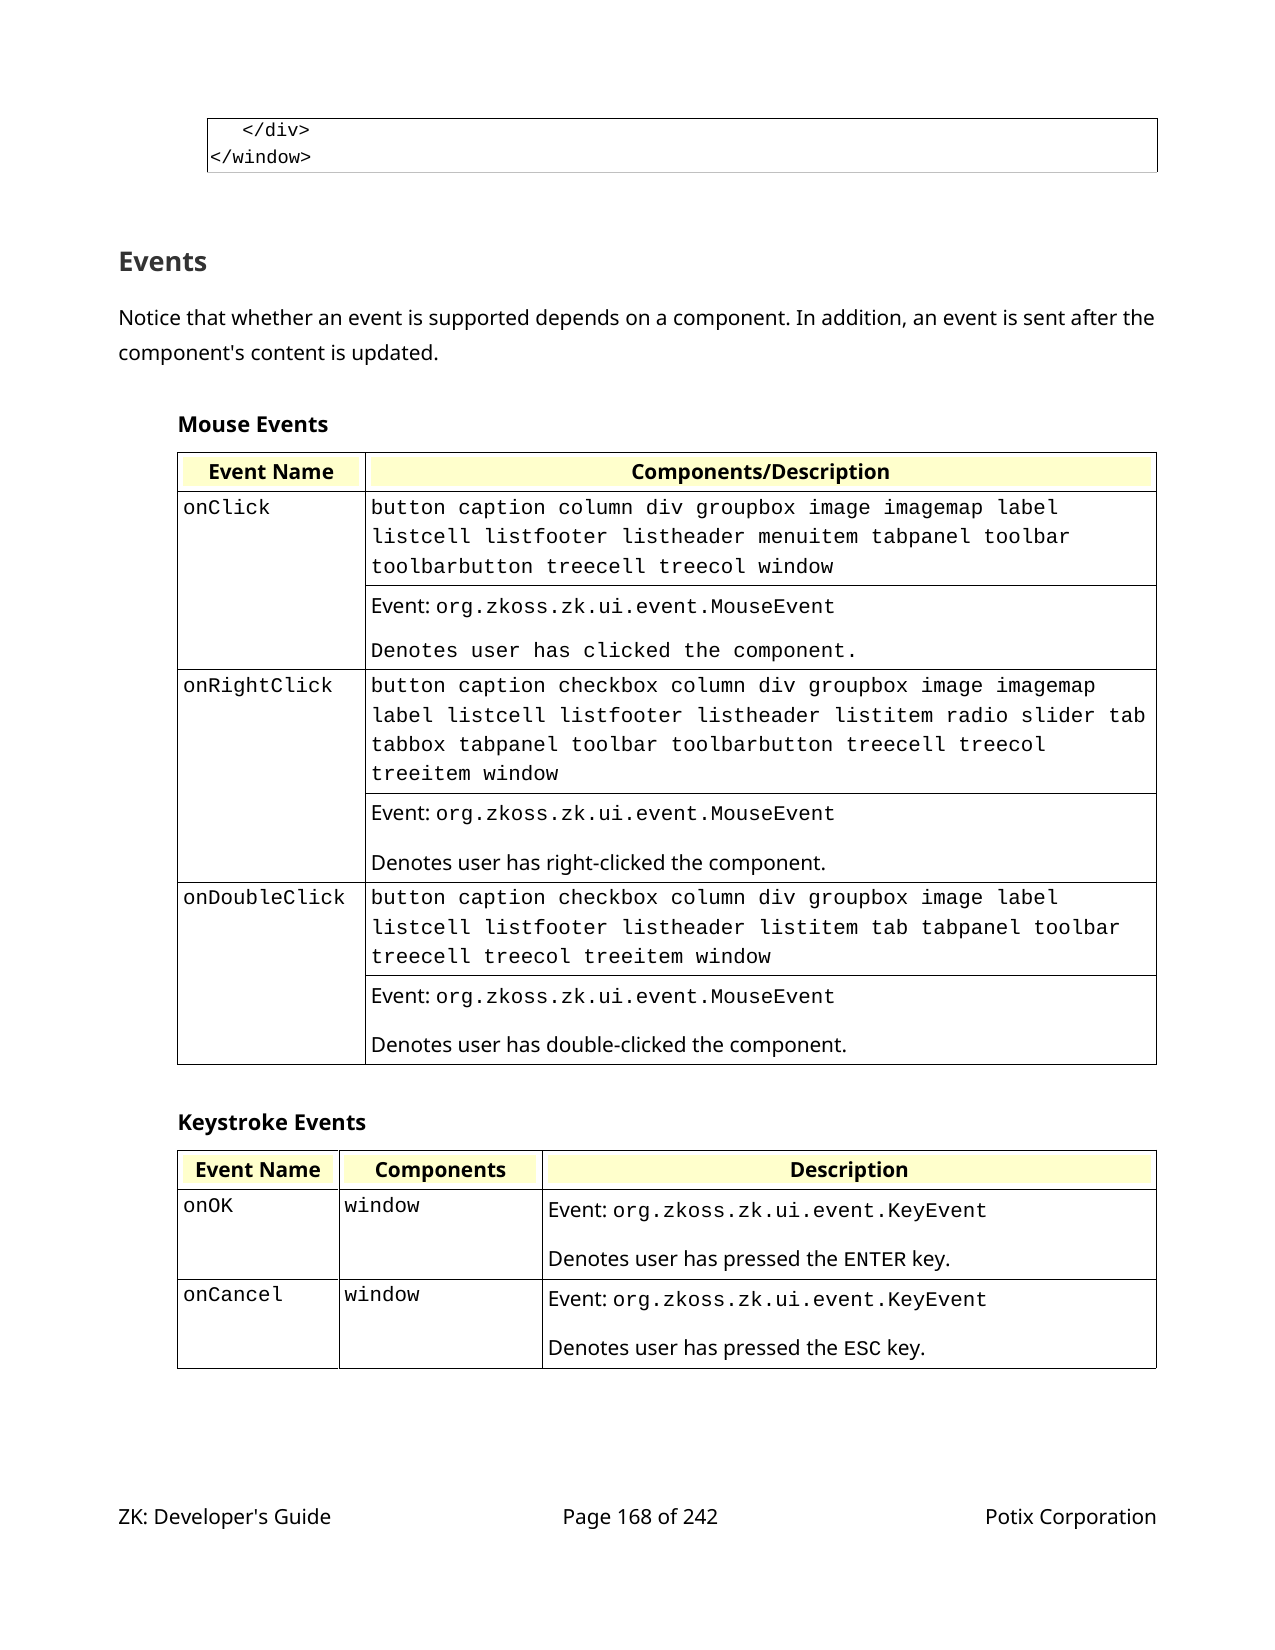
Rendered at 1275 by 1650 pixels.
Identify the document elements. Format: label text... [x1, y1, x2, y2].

table_header Event Name [178, 1151, 338, 1189]
text Notice that whether an event is supported depends on a component. In addition, an event is sent after the component's content is updated. [118, 303, 1157, 367]
table_cell Event: org.zkoss.zk.ui.event.MouseEvent Denotes user has clicked the component. [366, 586, 1156, 669]
subtitle Mouse Events [177, 409, 1157, 439]
table_cell onDoubleClick [178, 883, 365, 1064]
subtitle Events [118, 243, 1157, 279]
table_cell onClick [178, 492, 365, 669]
table_header Components [340, 1151, 542, 1189]
table_cell window [340, 1190, 542, 1279]
table_header button caption checkbox column div groupbox image imagemap label listcell listfooter listheader listitem radio slider tab tabbox tabpanel toolbar toolbarbutton treecell treecol treeitem window [366, 670, 1156, 793]
subtitle Keystroke Events [177, 1107, 1157, 1137]
table_cell Event: org.zkoss.zk.ui.event.KeyEvent Denotes user has pressed the ESC key. [543, 1280, 1156, 1368]
table_cell window [340, 1280, 542, 1368]
table_cell onRightClick [178, 670, 365, 882]
table_header button caption checkbox column div groupbox image label listcell listfooter listheader listitem tab tabpanel toolbar treecell treecol treeitem window [366, 883, 1156, 975]
table_cell Event: org.zkoss.zk.ui.event.KeyEvent Denotes user has pressed the ENTER key. [543, 1190, 1156, 1279]
text </div> </window> [208, 119, 1157, 172]
table_header button caption column div groupbox image imagemap label listcell listfooter listheader menuitem tabpanel toolbar toolbarbutton treecell treecol window [366, 492, 1156, 585]
table_header Components/Description [366, 453, 1156, 491]
table_cell onCancel [178, 1280, 338, 1368]
table_header Description [543, 1151, 1156, 1189]
table_cell Event: org.zkoss.zk.ui.event.MouseEvent Denotes user has right-clicked the component. [366, 794, 1156, 882]
table_cell onOK [178, 1190, 338, 1279]
table_cell Event: org.zkoss.zk.ui.event.MouseEvent Denotes user has double-clicked the component. [366, 976, 1156, 1064]
table_header Event Name [178, 453, 365, 491]
